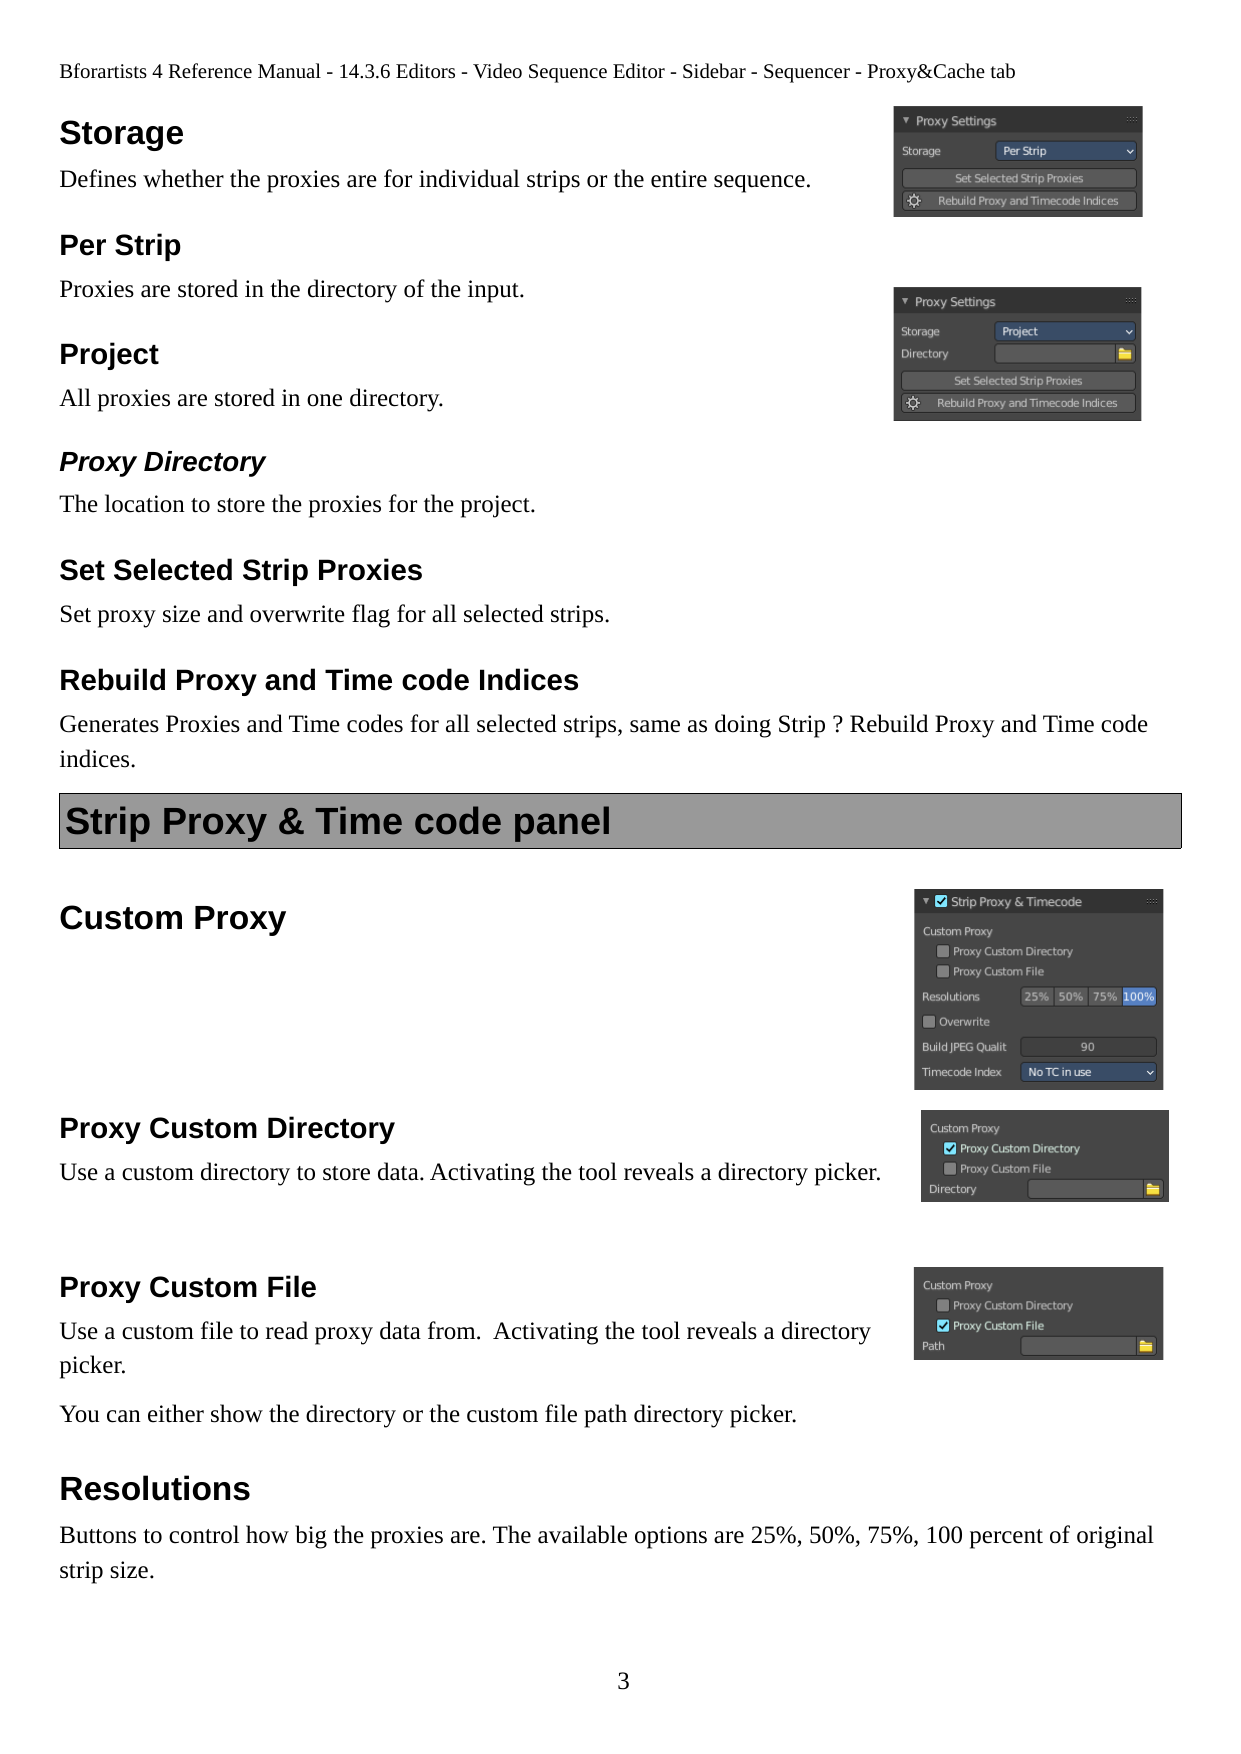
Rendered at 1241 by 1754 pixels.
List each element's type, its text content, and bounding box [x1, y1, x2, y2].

subtitle [1164, 1269, 1181, 1303]
subtitle Proxy Custom File [59, 1269, 913, 1303]
subtitle [1164, 898, 1181, 936]
subtitle Resolutions [59, 1469, 1181, 1508]
text You can either show the directory or the custom file path directory picker. [59, 1399, 1181, 1428]
subtitle [1142, 337, 1181, 371]
subtitle Custom Proxy [59, 898, 914, 936]
subtitle [1143, 113, 1181, 151]
subtitle Proxy Directory [59, 445, 1181, 477]
picture [893, 106, 1143, 217]
text Use a custom file to read proxy data from. Activating the tool reveals a directory picker. [59, 1316, 1181, 1379]
picture [913, 1267, 1164, 1360]
picture [914, 889, 1164, 1090]
text All proxies are stored in one directory. [59, 383, 893, 412]
text Set proxy size and overwrite flag for all selected strips. [59, 599, 1181, 628]
picture [893, 287, 1142, 421]
subtitle Proxy Custom Directory [59, 1111, 921, 1144]
text The location to store the proxies for the project. [59, 489, 1181, 518]
text Buttons to control how big the proxies are. The available options are 25%, 50%, 75%, 100 percent of original strip size. [59, 1520, 1181, 1584]
subtitle Per Strip [59, 227, 1181, 261]
text [1142, 383, 1181, 412]
text Generates Proxies and Time codes for all selected strips, same as doing Strip ? Rebuild Proxy and Time code indices. [59, 709, 1181, 772]
text Use a custom directory to store data. Activating the tool reveals a directory picker. [59, 1157, 921, 1186]
subtitle Set Selected Strip Proxies [59, 553, 1181, 587]
text Defines whether the proxies are for individual strips or the entire sequence. [59, 164, 893, 192]
picture [921, 1110, 1169, 1202]
subtitle Project [59, 337, 893, 371]
text Proxies are stored in the directory of the input. [59, 274, 1181, 302]
table_header Strip Proxy & Time code panel [60, 794, 1181, 848]
subtitle Rebuild Proxy and Time code Indices [59, 663, 1181, 697]
subtitle Storage [59, 113, 893, 151]
